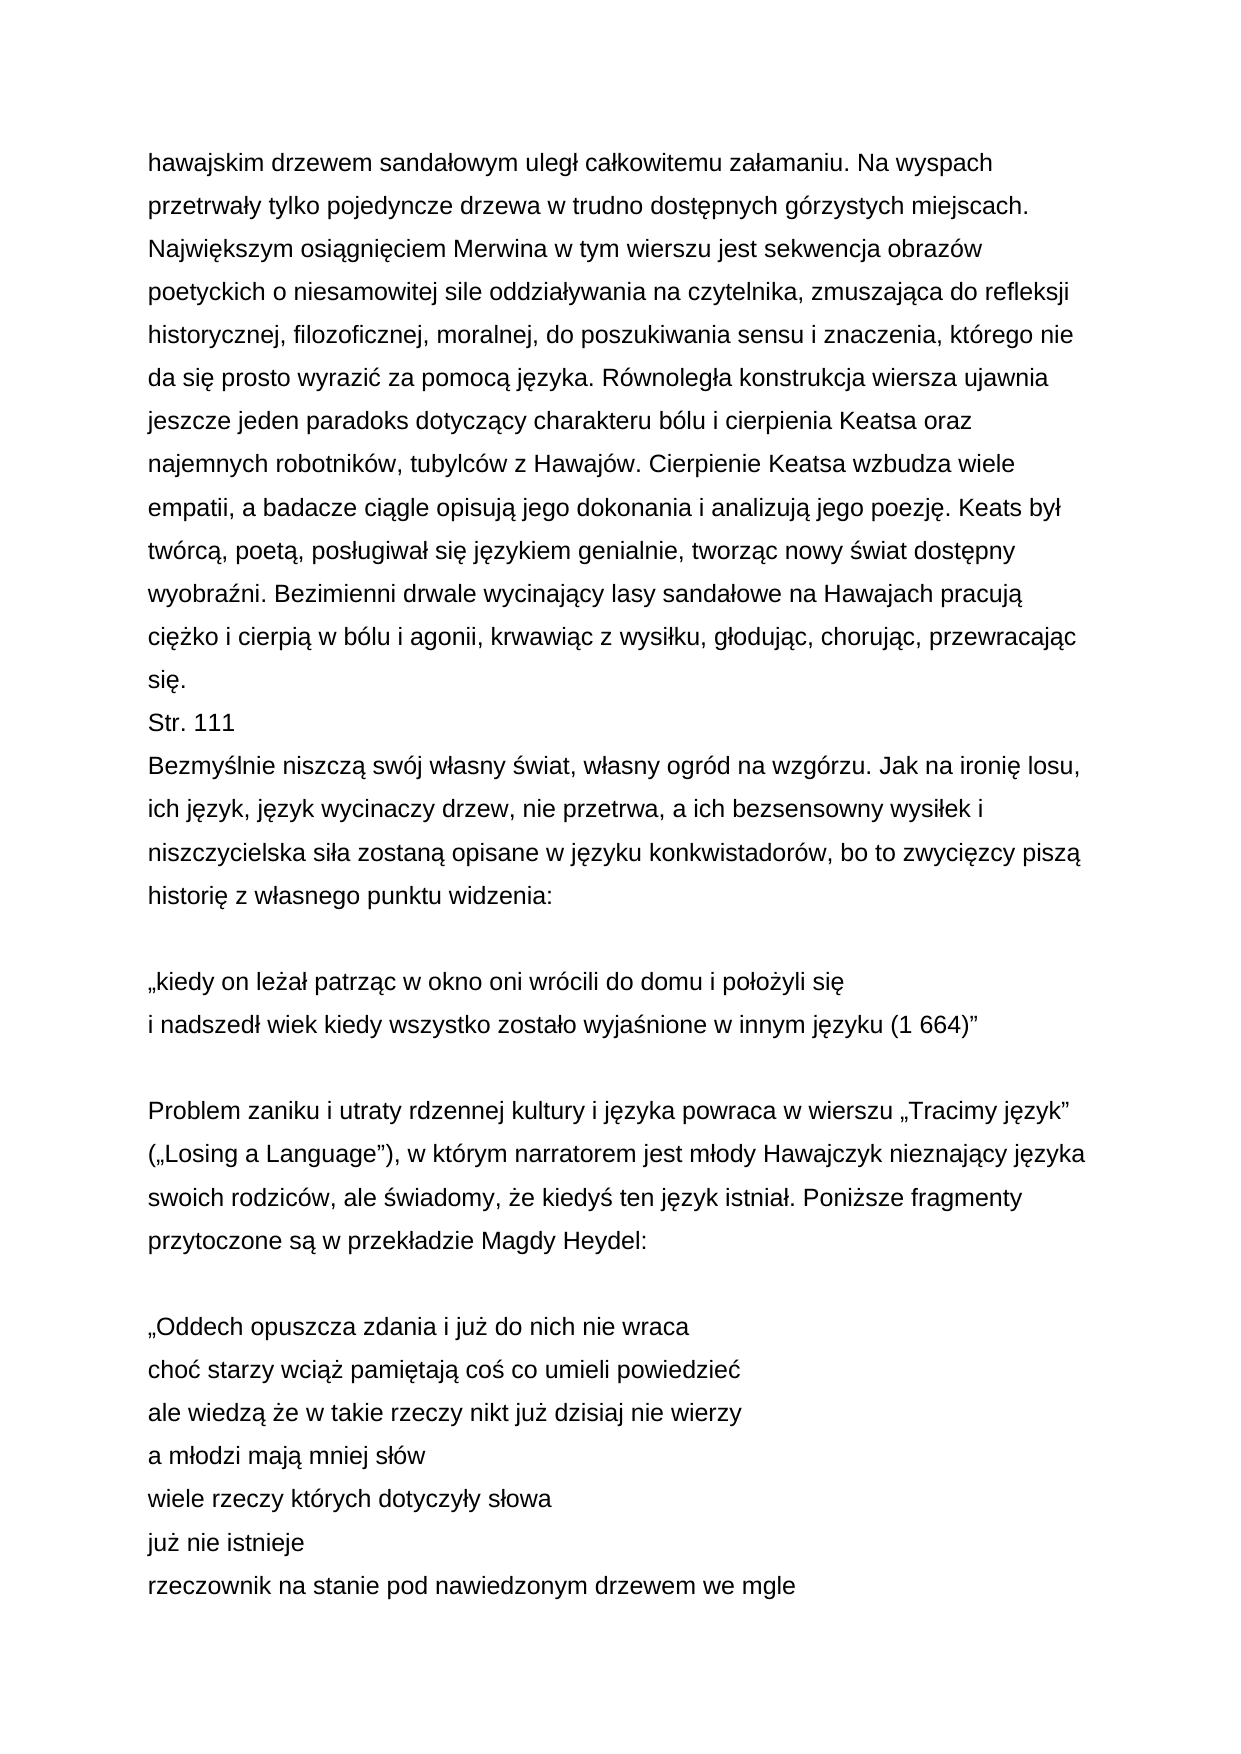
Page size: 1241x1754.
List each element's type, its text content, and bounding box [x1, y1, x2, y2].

text i nadszedł wiek kiedy wszystko zostało wyjaśnione w innym języku (1 664)” [148, 1010, 1093, 1039]
text hawajskim drzewem sandałowym uległ całkowitemu załamaniu. Na wyspach przetrwały tylko pojedyncze drzewa w trudno dostępnych górzystych miejscach. [148, 148, 1093, 219]
text Bezmyślnie niszczą swój własny świat, własny ogród na wzgórzu. Jak na ironię losu, ich język, język wycinaczy drzew, nie przetrwa, a ich bezsensowny wysiłek i niszczycielska siła zostaną opisane w języku konkwistadorów, bo to zwycięzcy piszą historię z własnego punktu widzenia: [148, 751, 1093, 909]
text „Oddech opuszcza zdania i już do nich nie wraca [148, 1312, 1093, 1341]
text Str. 111 [148, 708, 1093, 737]
text rzeczownik na stanie pod nawiedzonym drzewem we mgle [148, 1571, 1093, 1599]
text a młodzi mają mniej słów [148, 1441, 1093, 1470]
text ale wiedzą że w takie rzeczy nikt już dzisiaj nie wierzy [148, 1398, 1093, 1427]
text „kiedy on leżał patrząc w okno oni wrócili do domu i położyli się [148, 967, 1093, 996]
text Największym osiągnięciem Merwina w tym wierszu jest sekwencja obrazów poetyckich o niesamowitej sile oddziaływania na czytelnika, zmuszająca do refleksji historycznej, filozoficznej, moralnej, do poszukiwania sensu i znaczenia, którego nie da się prosto wyrazić za pomocą języka. Równoległa konstrukcja wiersza ujawnia jeszcze jeden paradoks dotyczący charakteru bólu i cierpienia Keatsa oraz najemnych robotników, tubylców z Hawajów. Cierpienie Keatsa wzbudza wiele empatii, a badacze ciągle opisują jego dokonania i analizują jego poezję. Keats był twórcą, poetą, posługiwał się językiem genialnie, tworząc nowy świat dostępny wyobraźni. Bezimienni drwale wycinający lasy sandałowe na Hawajach pracują ciężko i cierpią w bólu i agonii, krwawiąc z wysiłku, głodując, chorując, przewracając się. [148, 234, 1093, 694]
text Problem zaniku i utraty rdzennej kultury i języka powraca w wierszu „Tracimy język” („Losing a Language”), w którym narratorem jest młody Hawajczyk nieznający języka swoich rodziców, ale świadomy, że kiedyś ten język istniał. Poniższe fragmenty przytoczone są w przekładzie Magdy Heydel: [148, 1096, 1093, 1254]
text już nie istnieje [148, 1528, 1093, 1556]
text wiele rzeczy których dotyczyły słowa [148, 1484, 1093, 1513]
text choć starzy wciąż pamiętają coś co umieli powiedzieć [148, 1355, 1093, 1384]
